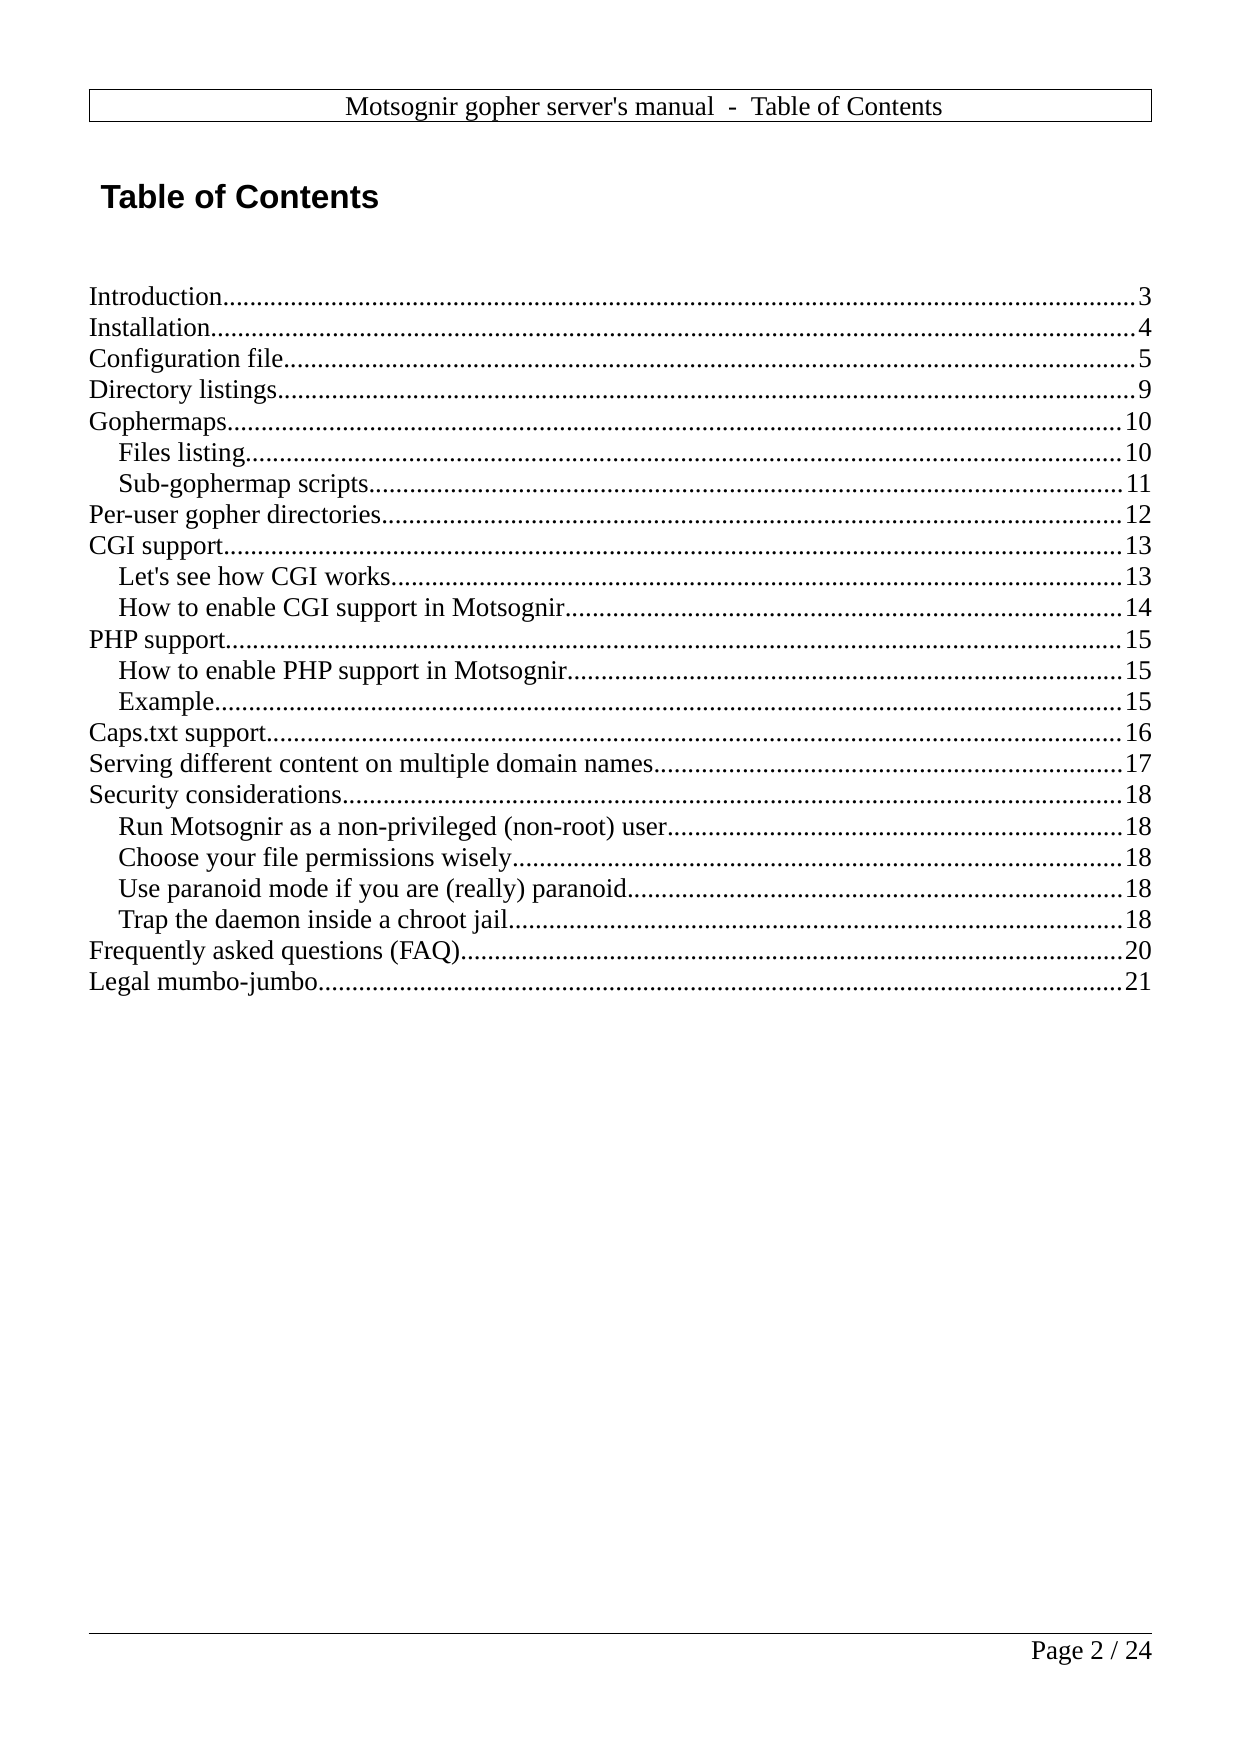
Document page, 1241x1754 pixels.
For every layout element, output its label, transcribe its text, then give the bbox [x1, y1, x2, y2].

text Choose your file permissions wisely 18 [118, 841, 1152, 872]
text Example 15 [118, 685, 1152, 716]
text Use paranoid mode if you are (really) paranoid 18 [118, 872, 1152, 903]
subtitle Table of Contents [100, 177, 1152, 215]
text Sub-gophermap scripts 11 [118, 467, 1152, 498]
text Let's see how CGI works. 13 [118, 560, 1152, 592]
text PHP support 15 [88, 623, 1152, 654]
text CGI support 13 [88, 529, 1152, 560]
text Security considerations 18 [88, 778, 1152, 809]
text Directory listings 9 [88, 373, 1152, 405]
text Gophermaps 10 [88, 405, 1152, 436]
text Files listing 10 [118, 436, 1152, 467]
text Trap the daemon inside a chroot jail 18 [118, 903, 1152, 934]
text How to enable PHP support in Motsognir 15 [118, 654, 1152, 685]
text Configuration file 5 [88, 342, 1152, 373]
text Introduction 3 [88, 280, 1152, 311]
text Caps.txt support 16 [88, 716, 1152, 747]
text Frequently asked questions (FAQ) 20 [88, 934, 1152, 965]
text How to enable CGI support in Motsognir 14 [118, 592, 1152, 623]
text Legal mumbo-jumbo 21 [88, 965, 1152, 996]
text Serving different content on multiple domain names 17 [88, 747, 1152, 778]
text Run Motsognir as a non-privileged (non-root) user 18 [118, 809, 1152, 841]
text Installation 4 [88, 311, 1152, 342]
text Per-user gopher directories 12 [88, 498, 1152, 529]
